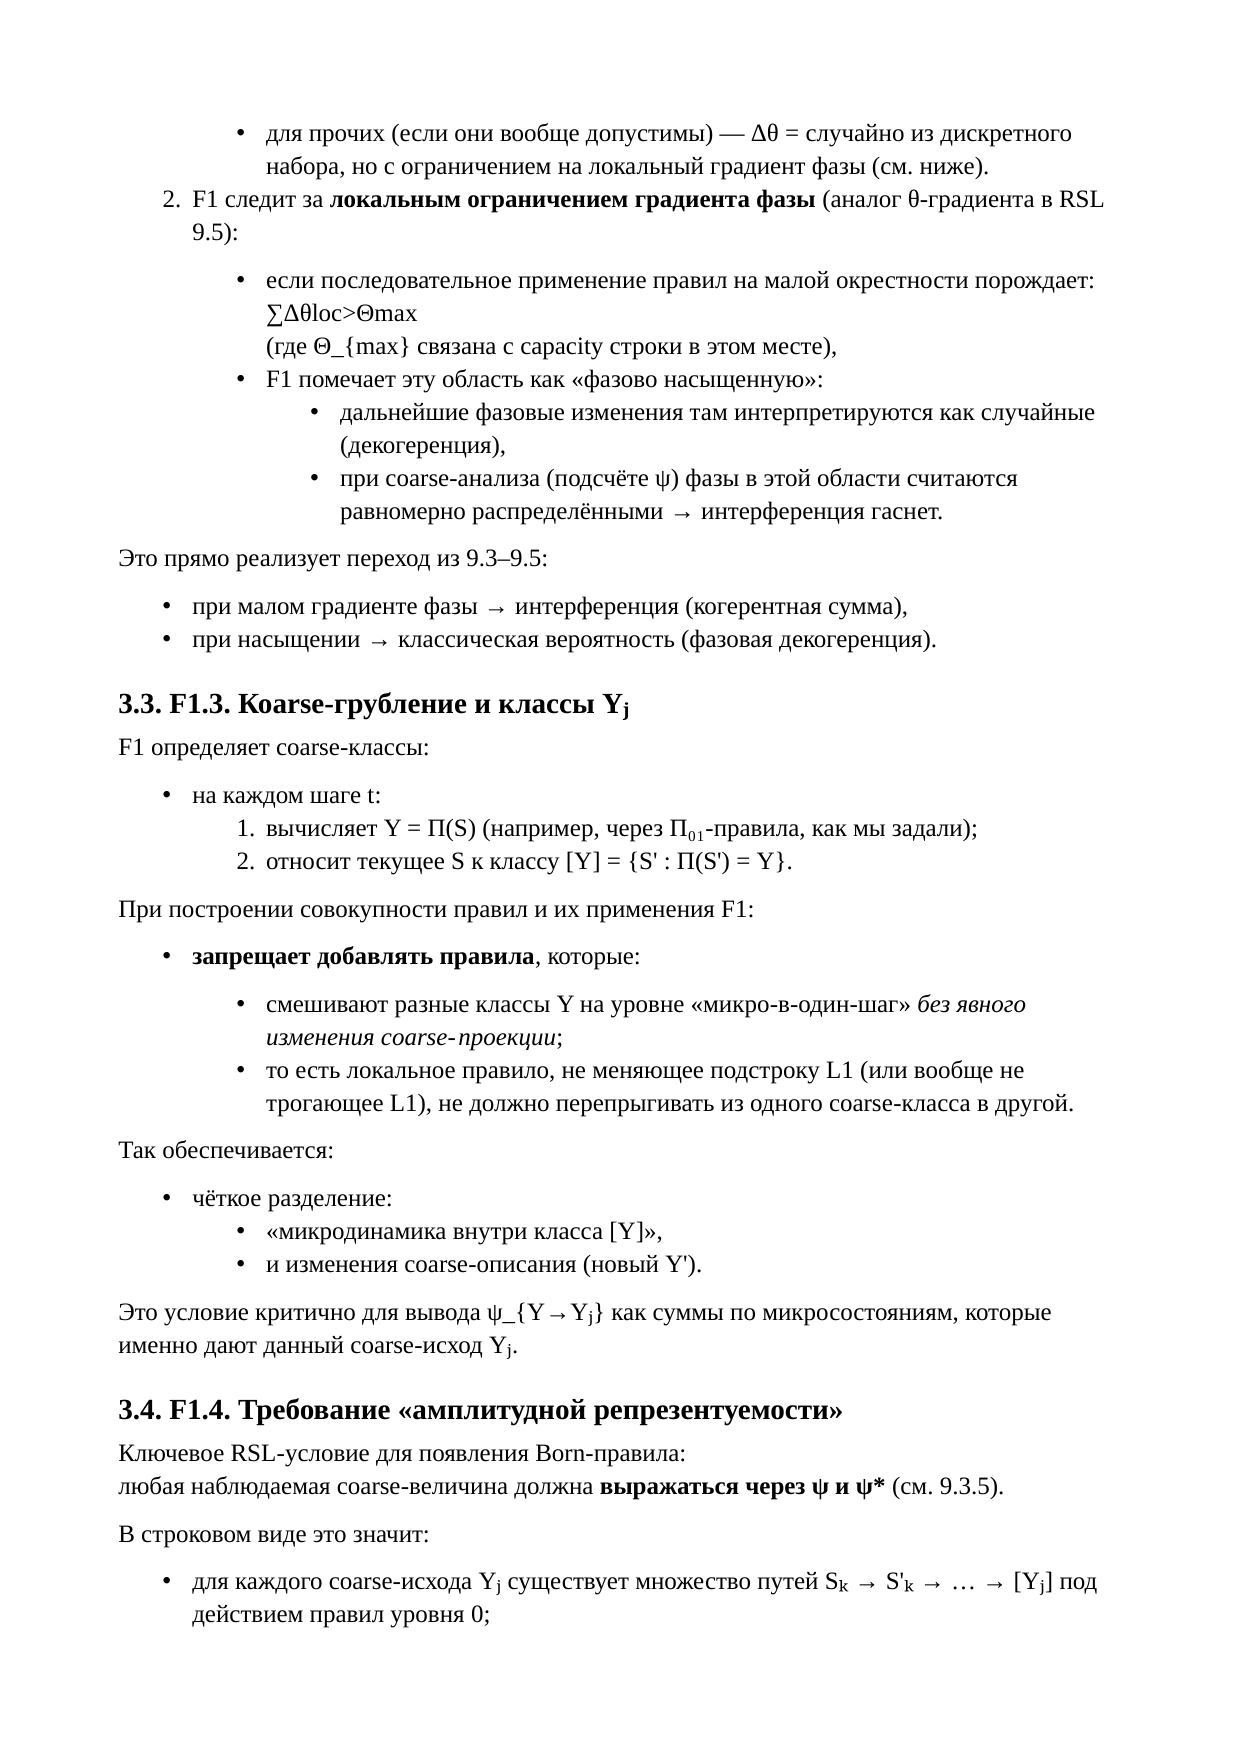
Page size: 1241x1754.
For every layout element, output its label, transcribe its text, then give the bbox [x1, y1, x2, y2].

list для каждого coarse‑исхода Yⱼ существует множество путей Sₖ → S'ₖ → … → [Yⱼ] под действием правил уровня 0; [162, 1566, 1122, 1628]
list при coarse‑анализа (подсчёте ψ) фазы в этой области считаются равномерно распределёнными → интерференция гаснет. [310, 463, 1122, 525]
list F1 помечает эту область как «фазово насыщенную»: [236, 364, 1122, 393]
list для прочих (если они вообще допустимы) — Δθ = случайно из дискретного набора, но с ограничением на локальный градиент фазы (см. нижe). [236, 118, 1122, 180]
list при насыщении → классическая вероятность (фазовая декогеренция). [162, 624, 1122, 653]
list при малом градиенте фазы → интерференция (когерентная сумма), [162, 591, 1122, 620]
subtitle 3.3. F1.3. Коarse‑грубление и классы Yⱼ [118, 686, 1122, 720]
list чёткое разделение: [162, 1183, 1122, 1212]
list и изменения coarse‑описания (новый Y'). [236, 1249, 1122, 1278]
list относит текущее S к классу [Y] = {S' : Π(S') = Y}. [236, 846, 1122, 875]
text Так обеспечивается: [118, 1136, 1122, 1164]
list смешивают разные классы Y на уровне «микро‑в‑один‑шаг» без явного изменения coarse‑проекции; [236, 989, 1122, 1051]
list если последовательное применение правил на малой окрестности порождает: ∑Δθloc>Θmax⁡ (где Θ_{max} связана с capacity строки в этом месте), [236, 265, 1122, 359]
list на каждом шаге t: [162, 780, 1122, 809]
text Это условие критично для вывода ψ_{Y→Yⱼ} как суммы по микросостояниям, которые именно дают данный coarse‑исход Yⱼ. [118, 1297, 1122, 1358]
list вычисляет Y = Π(S) (например, через Π₀₁‑правила, как мы задали); [236, 813, 1122, 842]
list F1 следит за локальным ограничением градиента фазы (аналог θ‑градиента в RSL 9.5): [162, 184, 1122, 246]
text Ключевое RSL‑условие для появления Born‑правила: любая наблюдаемая coarse‑величина должна выражаться через ψ и ψ* (см. 9.3.5). [118, 1438, 1122, 1500]
text Это прямо реализует переход из 9.3–9.5: [118, 543, 1122, 572]
text При построении совокупности правил и их применения F1: [118, 894, 1122, 922]
text F1 определяет coarse‑классы: [118, 732, 1122, 761]
list дальнейшие фазовые изменения там интерпретируются как случайные (декогеренция), [310, 397, 1122, 459]
text В строковом виде это значит: [118, 1519, 1122, 1547]
list «микродинамика внутри класса [Y]», [236, 1216, 1122, 1245]
list запрещает добавлять правила, которые: [162, 941, 1122, 970]
subtitle 3.4. F1.4. Требование «амплитудной репрезентуемости» [118, 1392, 1122, 1426]
list то есть локальное правило, не меняющее подстроку L1 (или вообще не трогающее L1), не должно перепрыгивать из одного coarse‑класса в другой. [236, 1055, 1122, 1117]
